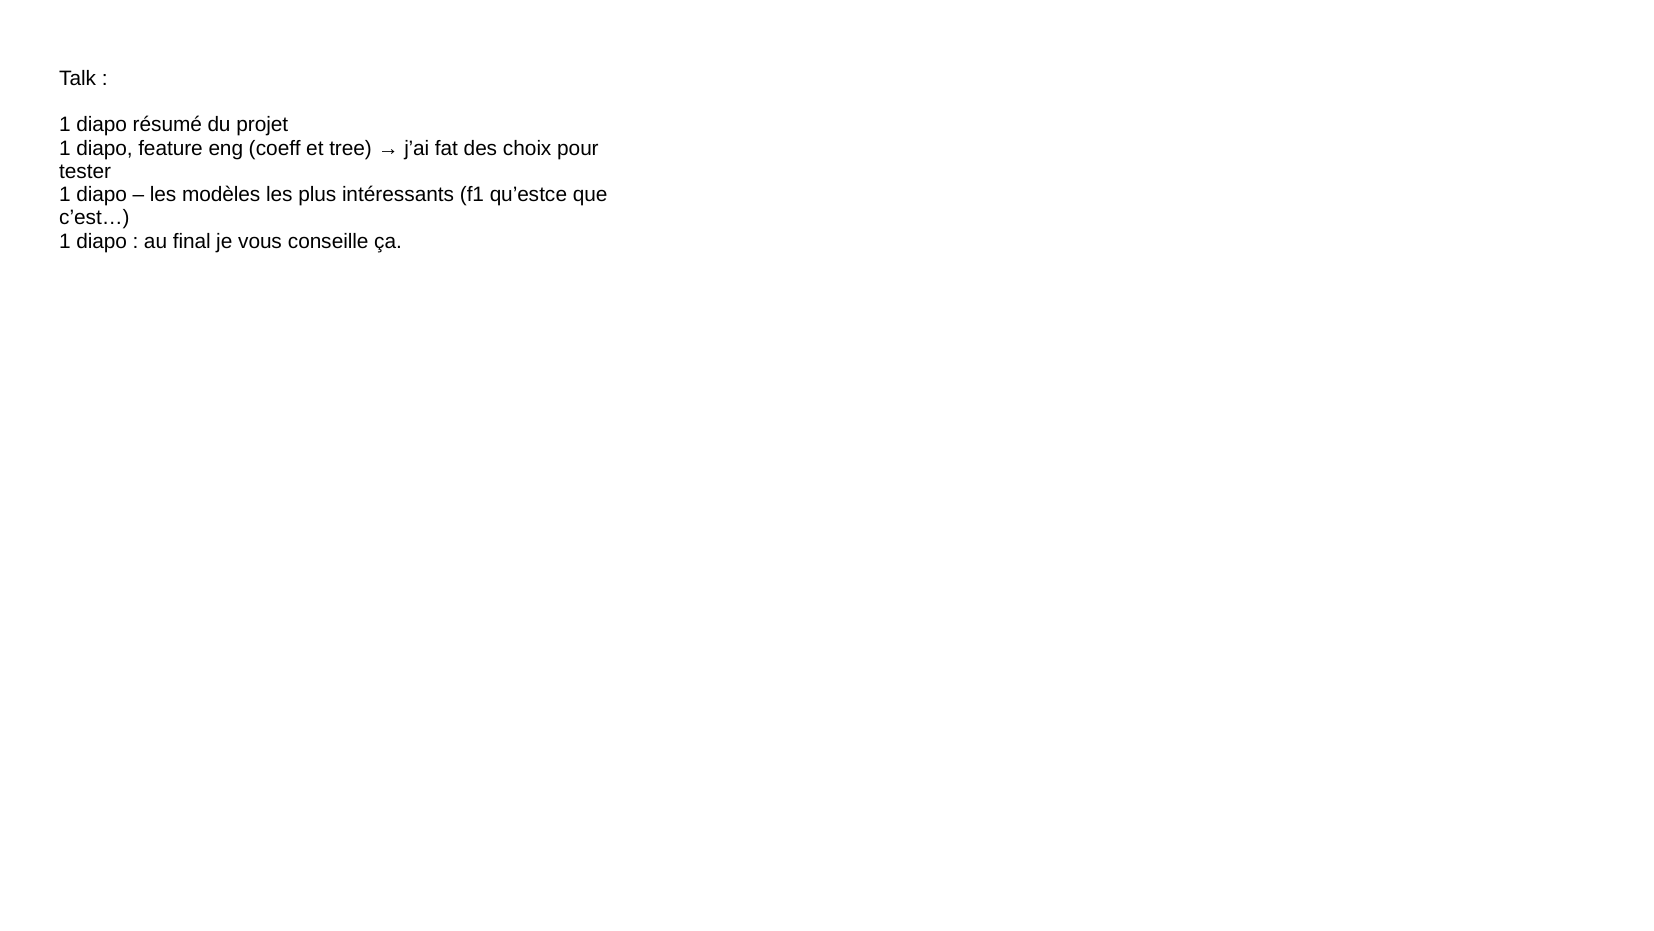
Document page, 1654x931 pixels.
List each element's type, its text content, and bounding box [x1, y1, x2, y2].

text_box Talk : 1 diapo résumé du projet 1 diapo, feature eng (coeff et tree) → j’ai fat des choix pour tester 1 diapo – les modèles les plus intéressants (f1 qu’estce que c’est…) 1 diapo : au final je vous conseille ça. [44, 59, 650, 493]
